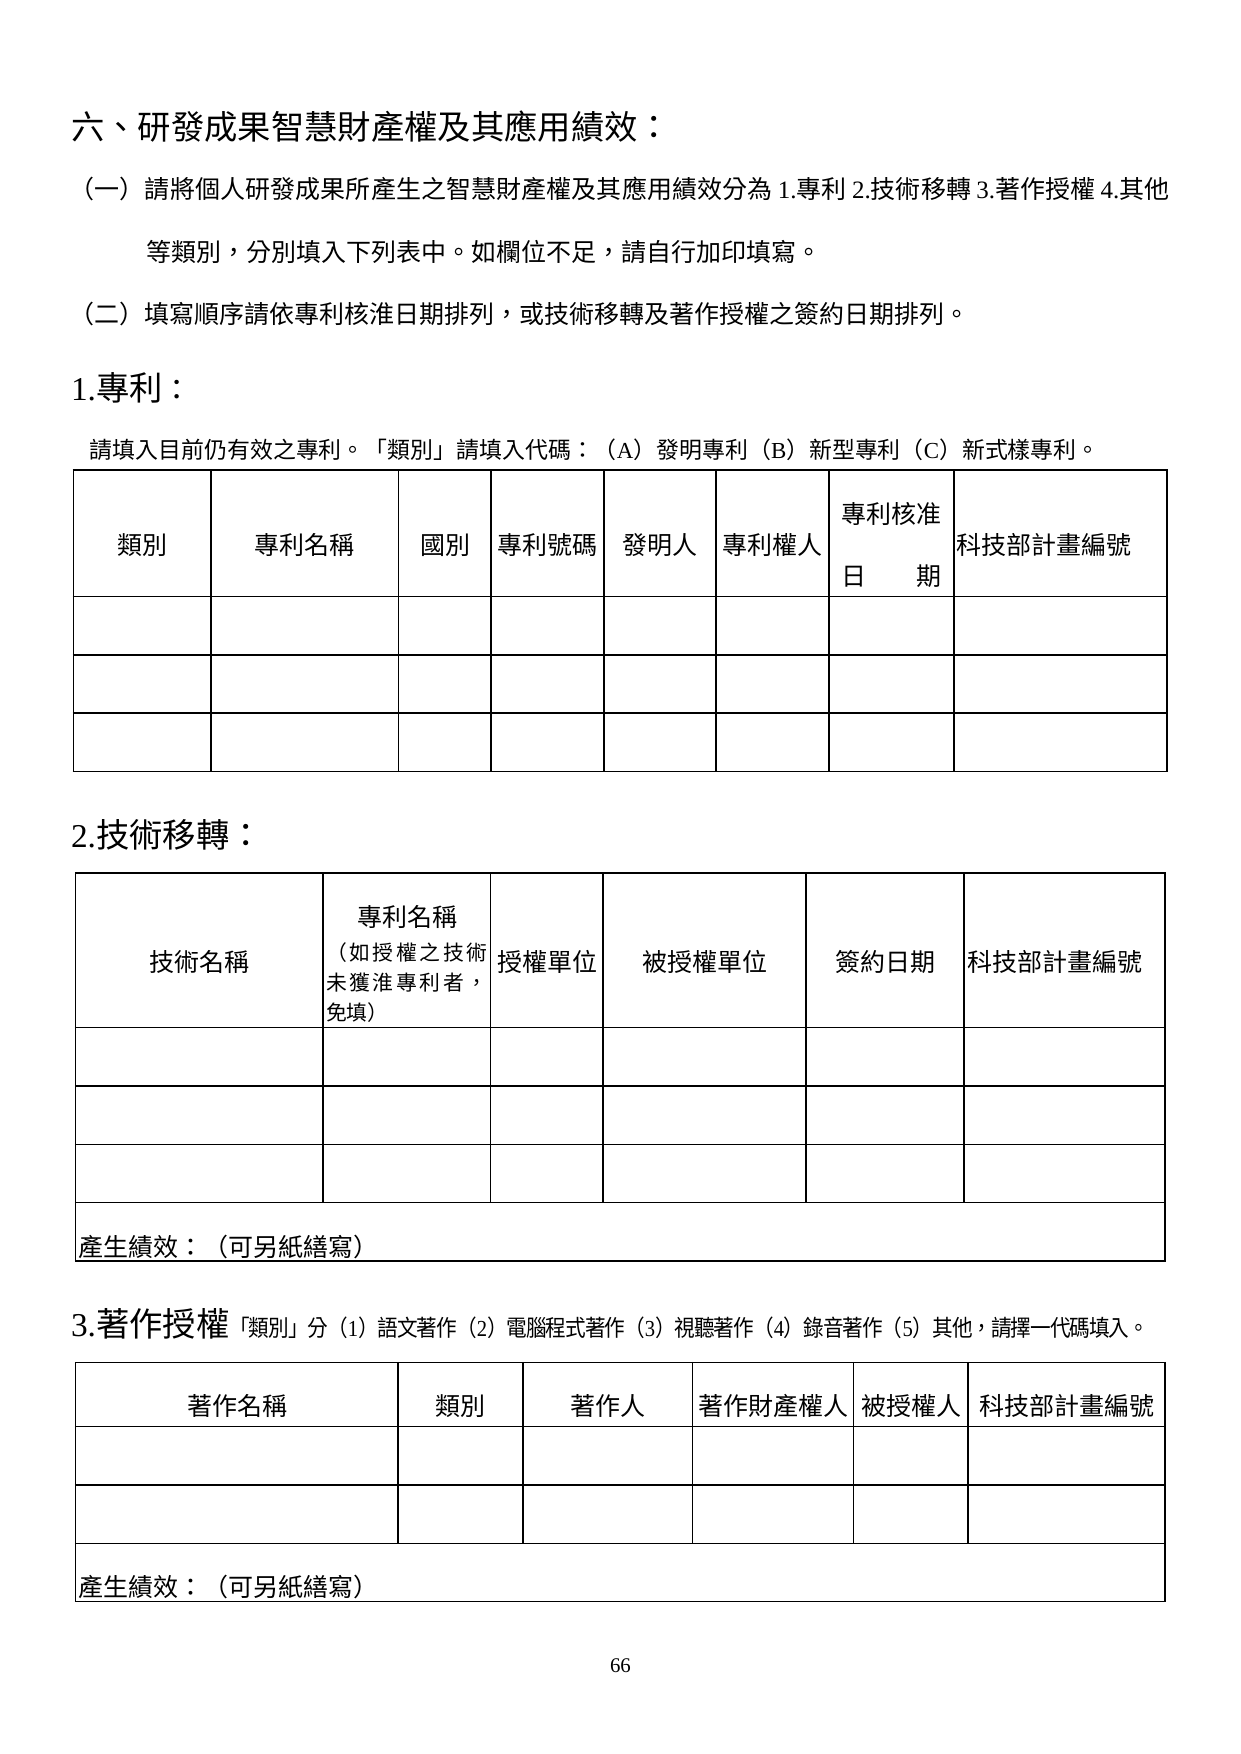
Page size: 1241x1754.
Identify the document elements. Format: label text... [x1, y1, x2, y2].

table_cell [955, 714, 1166, 771]
table_cell [324, 1087, 490, 1143]
table_header 授權單位 [491, 874, 602, 1027]
table_cell [76, 1427, 397, 1484]
table_header 簽約日期 [807, 874, 963, 1027]
table_cell [969, 1486, 1164, 1542]
table_header 專利核准日 期 [830, 471, 953, 596]
table_cell [76, 1486, 397, 1542]
table_header 科技部計畫編號 [955, 471, 1166, 596]
table_header 專利名稱 [212, 471, 398, 596]
text （二）填寫順序請依專利核淮日期排列，或技術移轉及著作授權之簽約日期排列。 [69, 271, 1169, 334]
table_cell [76, 1028, 322, 1085]
table_cell [807, 1087, 963, 1143]
table_cell [830, 714, 953, 771]
table_header 專利權人 [717, 471, 828, 596]
table_cell [491, 1087, 602, 1143]
table_cell [399, 1486, 522, 1542]
table_cell [605, 656, 715, 712]
table_cell [965, 1145, 1164, 1202]
table_cell [212, 714, 398, 771]
table_cell [693, 1427, 853, 1484]
table_header 被授權單位 [604, 874, 805, 1027]
table_cell [605, 714, 715, 771]
table_cell [524, 1486, 692, 1542]
table_cell [212, 597, 398, 654]
text 2.技術移轉： [71, 791, 1169, 853]
table_header 著作名稱 [76, 1363, 397, 1426]
table_cell [604, 1028, 805, 1085]
table_cell [854, 1486, 967, 1542]
table_header 科技部計畫編號 [969, 1363, 1164, 1426]
table_cell [955, 597, 1166, 654]
table_header 專利號碼 [492, 471, 603, 596]
text （一）請將個人研發成果所產生之智慧財產權及其應用績效分為1.專利2.技術移轉3.著作授權4.其他等類別，分別填入下列表中。如欄位不足，請自行加印填寫。 [69, 146, 1169, 271]
table_cell [491, 1028, 602, 1085]
table_cell [74, 714, 210, 771]
table_cell [399, 656, 490, 712]
table_header 被授權人 [854, 1363, 967, 1426]
table_cell [604, 1087, 805, 1143]
table_cell [830, 656, 953, 712]
table_cell [693, 1486, 853, 1542]
table_header 發明人 [605, 471, 715, 596]
table_header 著作財產權人 [693, 1363, 853, 1426]
table_cell [399, 714, 490, 771]
table_cell [492, 714, 603, 771]
table_cell [717, 597, 828, 654]
table_cell [854, 1427, 967, 1484]
table_cell [965, 1087, 1164, 1143]
text 六、研發成果智慧財產權及其應用績效： [71, 84, 1169, 146]
table_cell 產生績效：（可另紙繕寫） [76, 1203, 1164, 1260]
table_cell [604, 1145, 805, 1202]
table_cell [324, 1145, 490, 1202]
table_cell [955, 656, 1166, 712]
table_cell [399, 597, 490, 654]
table_cell [76, 1145, 322, 1202]
table_header 專利名稱 （如授權之技術未獲淮專利者，免填） [324, 874, 490, 1027]
table_header 類別 [74, 471, 210, 596]
table_cell [74, 597, 210, 654]
table_cell [212, 656, 398, 712]
text 1.專利： [71, 344, 1169, 407]
text 3.著作授權「類別」分（1）語文著作（2）電腦程式著作（3）視聽著作（4）錄音著作（5）其他，請擇一代碼填入。 [71, 1281, 1169, 1343]
table_cell [492, 597, 603, 654]
table_cell [491, 1145, 602, 1202]
table_cell [717, 714, 828, 771]
table_header 類別 [399, 1363, 522, 1426]
table_cell 產生績效：（可另紙繕寫） [76, 1544, 1164, 1601]
table_cell [492, 656, 603, 712]
table_cell [830, 597, 953, 654]
table_cell [74, 656, 210, 712]
table_cell [807, 1028, 963, 1085]
table_cell [807, 1145, 963, 1202]
text 請填入目前仍有效之專利。「類別」請填入代碼：（A）發明專利（B）新型專利（C）新式樣專利。 [89, 407, 1169, 469]
table_cell [76, 1087, 322, 1143]
table_cell [324, 1028, 490, 1085]
table_header 著作人 [524, 1363, 692, 1426]
table_cell [605, 597, 715, 654]
table_header 技術名稱 [76, 874, 322, 1027]
table_header 科技部計畫編號 [965, 874, 1164, 1027]
table_header 國別 [399, 471, 490, 596]
table_cell [965, 1028, 1164, 1085]
table_cell [399, 1427, 522, 1484]
table_cell [717, 656, 828, 712]
table_cell [969, 1427, 1164, 1484]
table_cell [524, 1427, 692, 1484]
